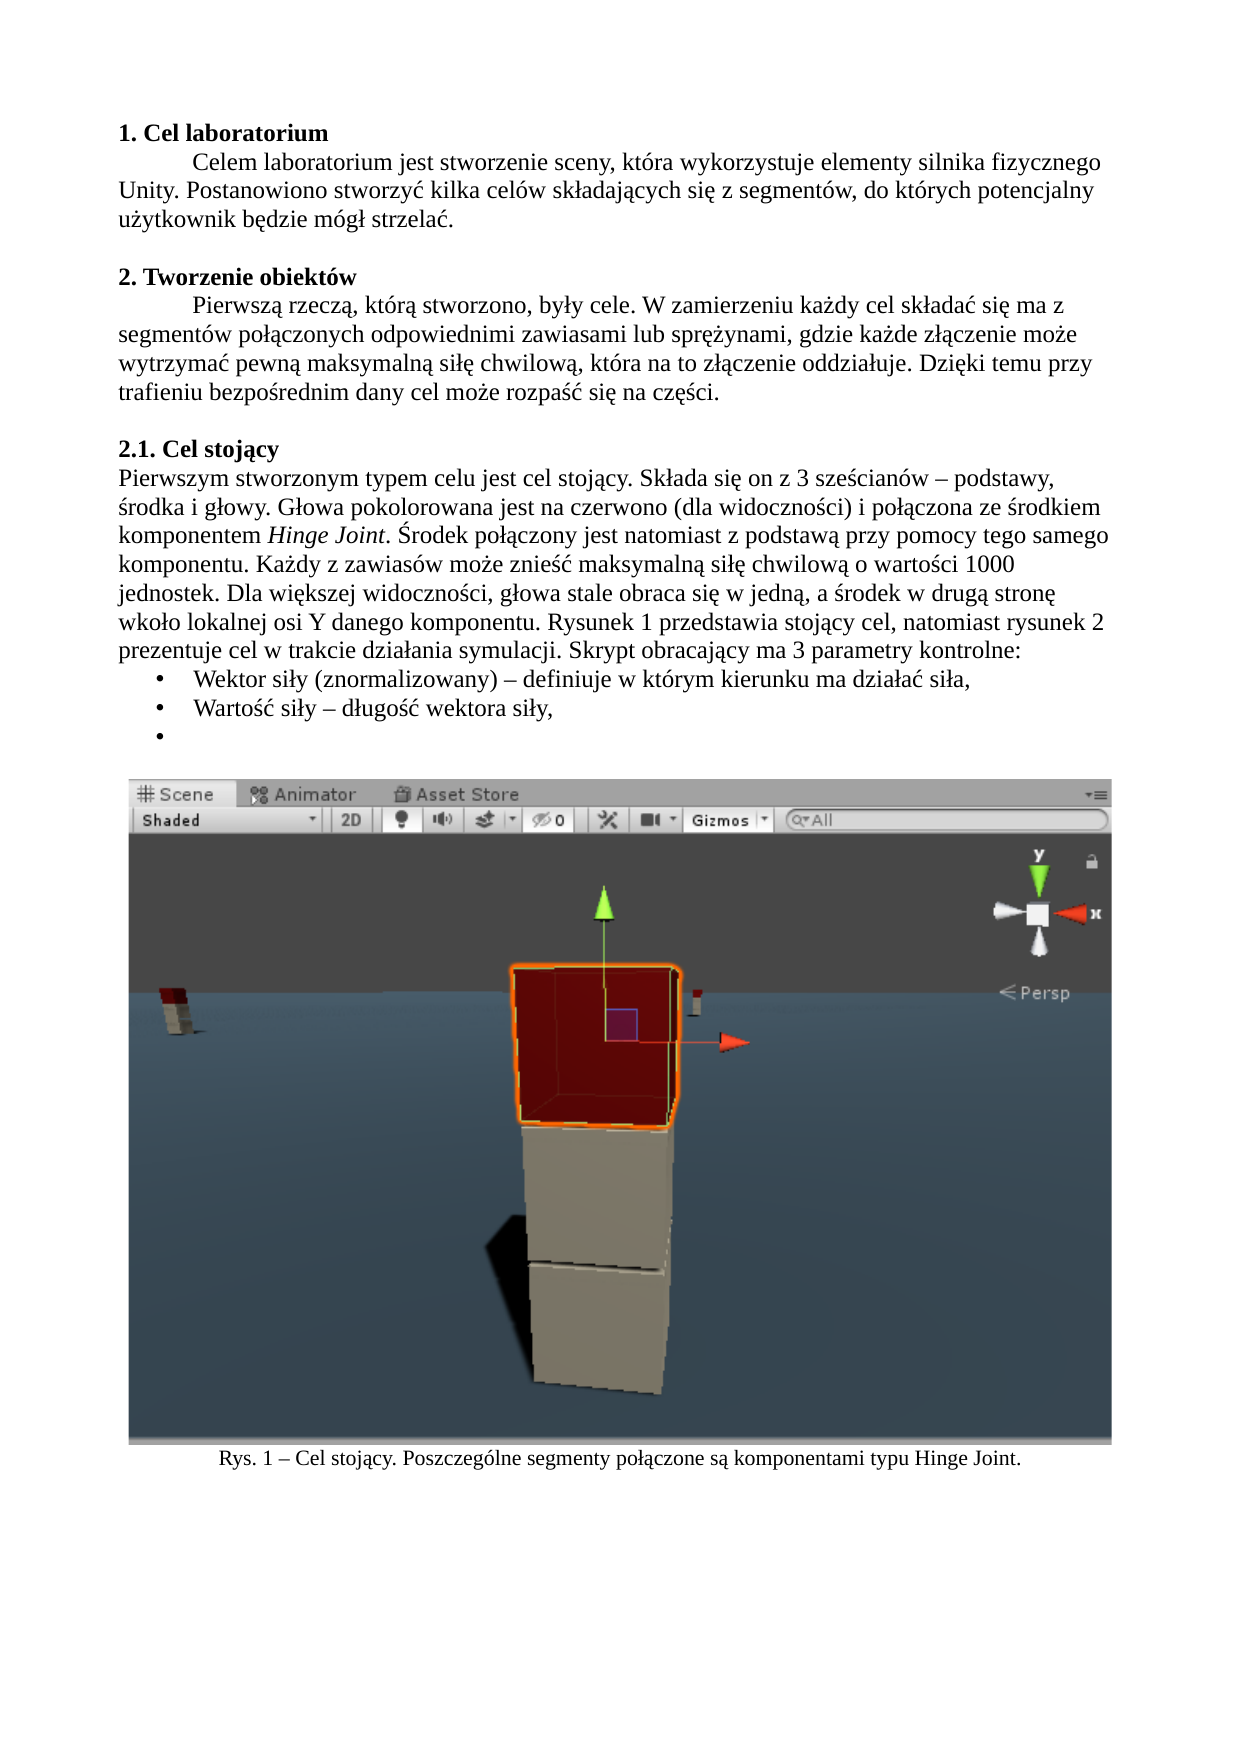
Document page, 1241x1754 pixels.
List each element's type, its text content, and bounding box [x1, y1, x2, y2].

text Celem laboratorium jest stworzenie sceny, która wykorzystuje elementy silnika fizycznego Unity. Postanowiono stworzyć kilka celów składających się z segmentów, do których potencjalny użytkownik będzie mógł strzelać. [118, 147, 1122, 233]
text Rys. 1 – Cel stojący. Poszczególne segmenty połączone są komponentami typu Hinge Joint. [118, 1445, 1122, 1470]
picture [128, 779, 1112, 1445]
text 1. Cel laboratorium [118, 118, 1122, 147]
text 2. Tworzenie obiektów [118, 262, 1122, 291]
text 2.1. Cel stojący [118, 434, 1122, 463]
list Wartość siły – długość wektora siły, [156, 693, 1122, 722]
list Wektor siły (znormalizowany) – definiuje w którym kierunku ma działać siła, [156, 664, 1122, 693]
text Pierwszą rzeczą, którą stworzono, były cele. W zamierzeniu każdy cel składać się ma z segmentów połączonych odpowiednimi zawiasami lub sprężynami, gdzie każde złączenie może wytrzymać pewną maksymalną siłę chwilową, która na to złączenie oddziałuje. Dzięki temu przy trafieniu bezpośrednim dany cel może rozpaść się na części. [118, 291, 1122, 406]
text Pierwszym stworzonym typem celu jest cel stojący. Składa się on z 3 sześcianów – podstawy, środka i głowy. Głowa pokolorowana jest na czerwono (dla widoczności) i połączona ze środkiem komponentem Hinge Joint. Środek połączony jest natomiast z podstawą przy pomocy tego samego komponentu. Każdy z zawiasów może znieść maksymalną siłę chwilową o wartości 1000 jednostek. Dla większej widoczności, głowa stale obraca się w jedną, a środek w drugą stronę wkoło lokalnej osi Y danego komponentu. Rysunek 1 przedstawia stojący cel, natomiast rysunek 2 prezentuje cel w trakcie działania symulacji. Skrypt obracający ma 3 parametry kontrolne: [118, 463, 1122, 664]
